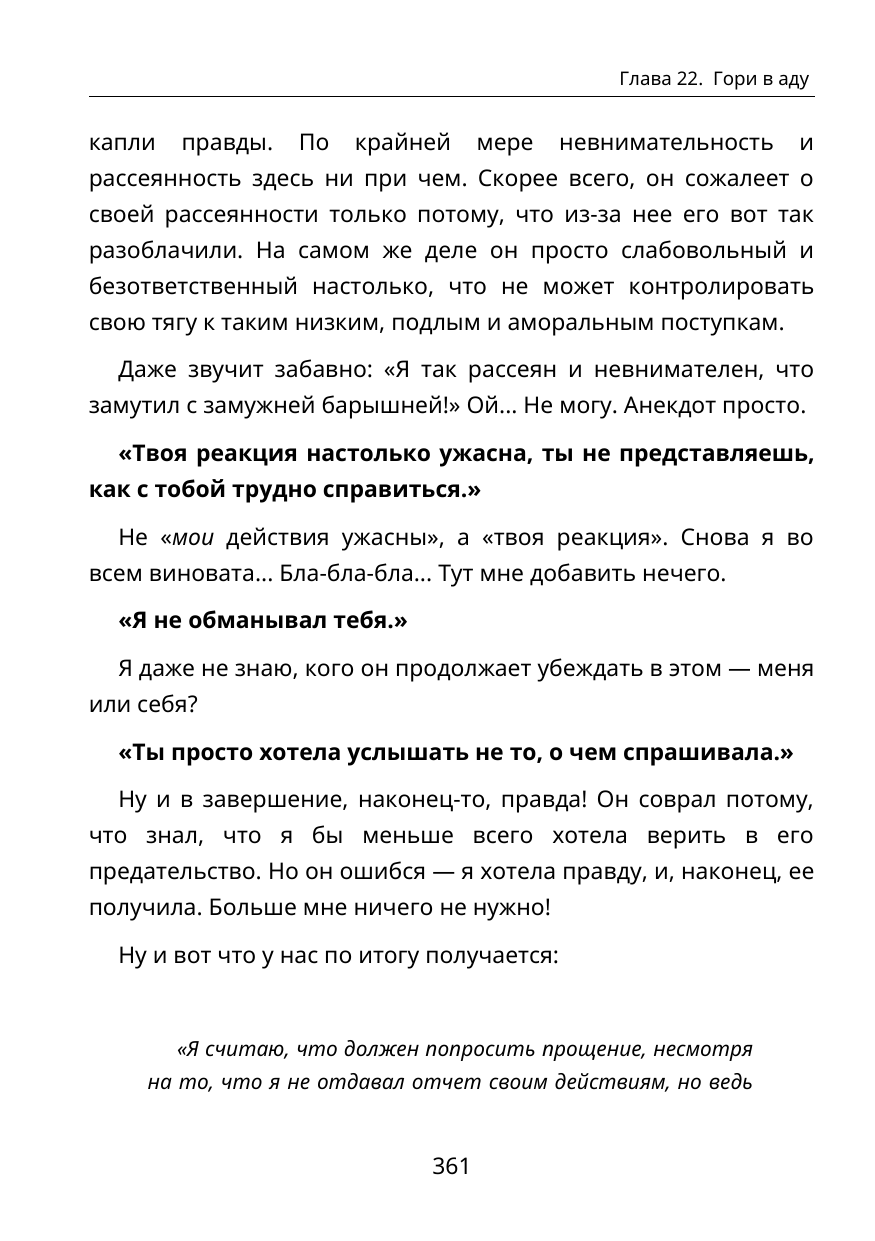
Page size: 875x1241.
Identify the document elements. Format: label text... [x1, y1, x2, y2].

text Ну и вот что у нас по итогу получается: [88, 939, 815, 970]
text Я даже не знаю, кого он продолжает убеждать в этом — меня или себя? [88, 652, 815, 719]
text Даже звучит забавно: «Я так рассеян и невнимателен, что замутил с замужней барышней!» Ой... Не могу. Анекдот просто. [88, 353, 815, 421]
text «Твоя реакция настолько ужасна, ты не представляешь, как с тобой трудно справиться.» [88, 437, 815, 504]
text Не «мои действия ужасны», а «твоя реакция». Снова я во всем виновата... Бла-бла-бла... Тут мне добавить нечего. [88, 521, 815, 588]
text капли правды. По крайней мере невнимательность и рассеянность здесь ни при чем. Скорее всего, он сожалеет о своей рассеянности только потому, что из-за нее его вот так разоблачили. На самом же деле он просто слабовольный и безответственный настолько, что не может контролировать свою тягу к таким низким, подлым и аморальным поступкам. [88, 126, 815, 337]
text Ну и в завершение, наконец-то, правда! Он соврал потому, что знал, что я бы меньше всего хотела верить в его предательство. Но он ошибся — я хотела правду, и, наконец, ее получила. Больше мне ничего не нужно! [88, 783, 815, 922]
text «Я не обманывал тебя.» [88, 604, 815, 636]
text «Я считаю, что должен попросить прощение, несмотря на то, что я не отдавал отчет своим действиям, но ведь [147, 1034, 756, 1095]
text «Ты просто хотела услышать не то, о чем спрашивала.» [88, 736, 815, 767]
